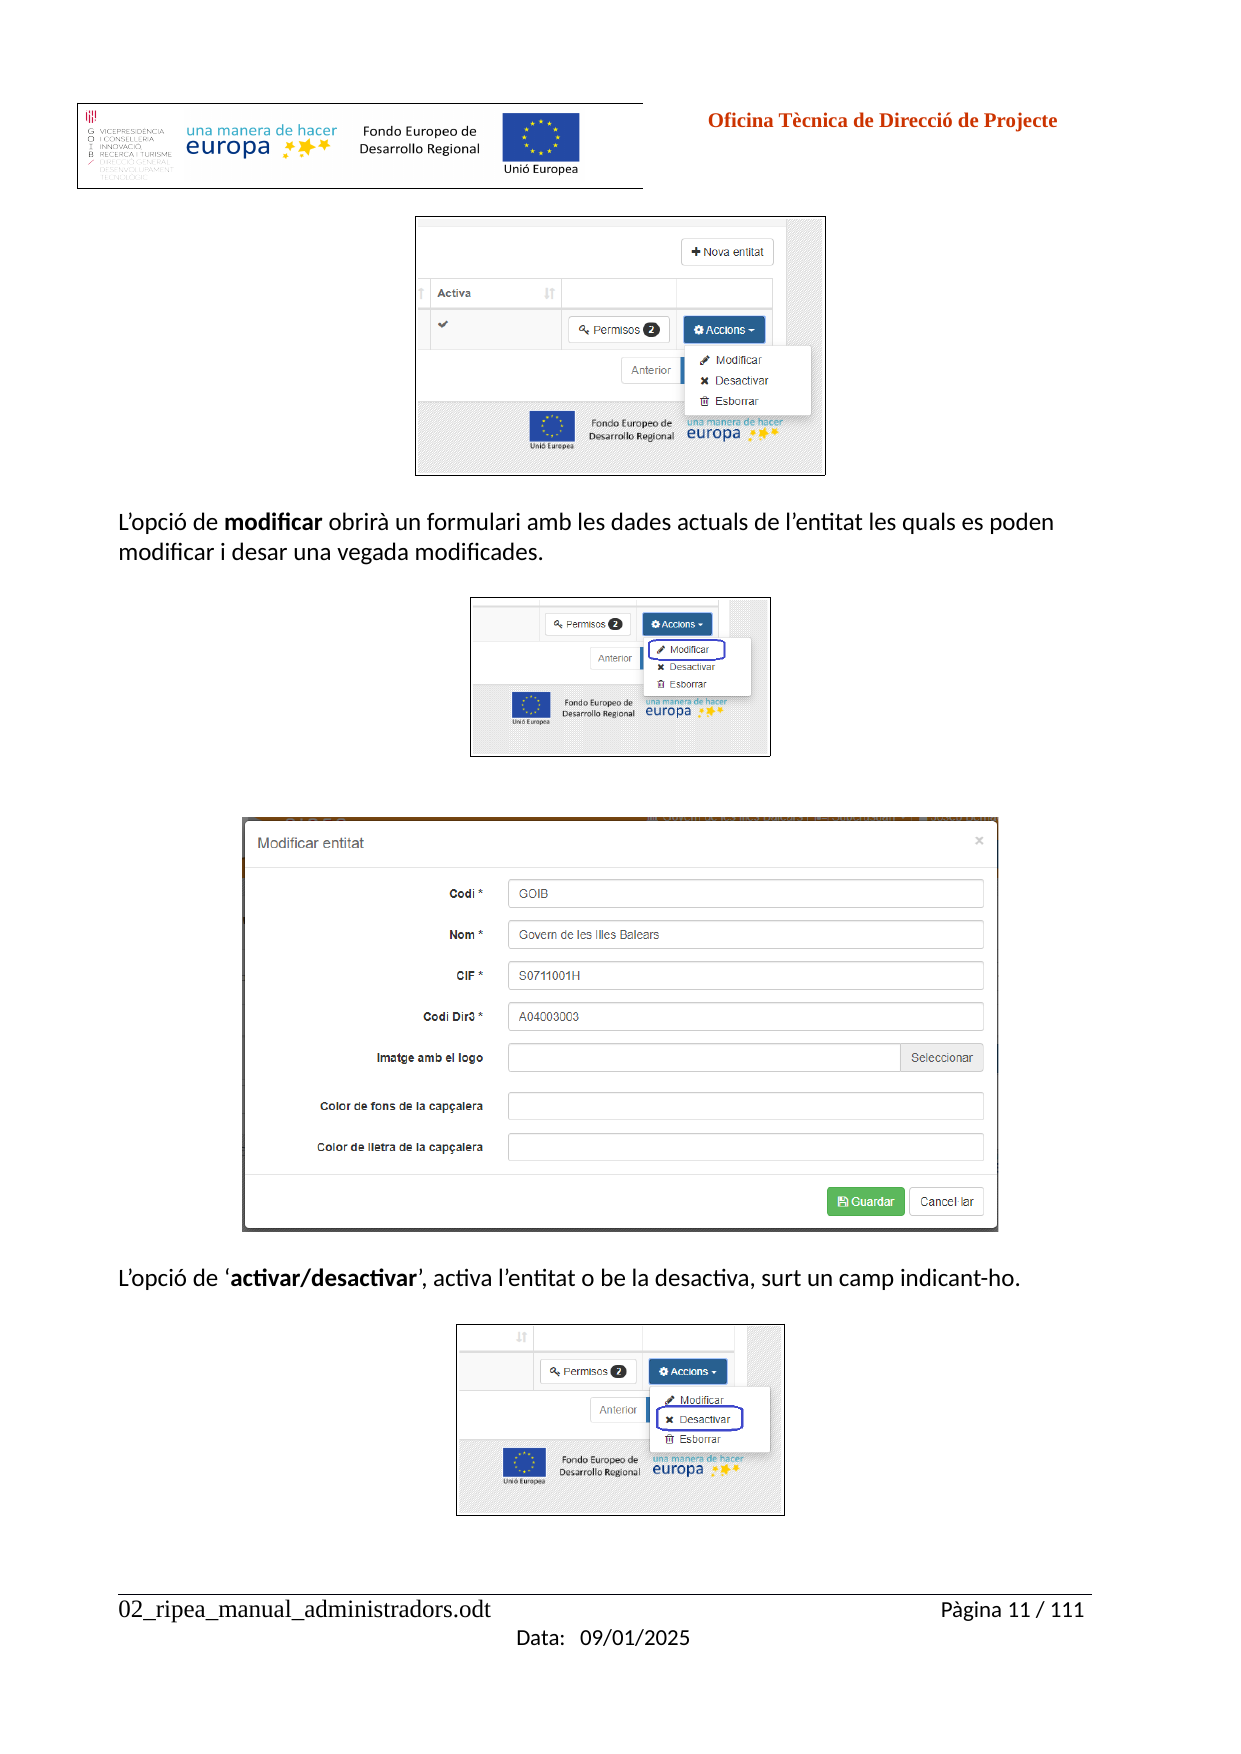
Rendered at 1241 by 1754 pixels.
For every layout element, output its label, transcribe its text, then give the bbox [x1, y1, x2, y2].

text L’opció de modificar obrirà un formulari amb les dades actuals de l’entitat les quals es poden modificar i desar una vegada modificades. [118, 506, 1122, 567]
picture [82, 108, 178, 182]
picture [418, 219, 823, 473]
text L’opció de ‘activar/desactivar’, activa l’entitat o be la desactiva, surt un camp indicant-ho. [118, 1262, 1122, 1293]
picture [459, 1326, 782, 1513]
picture [242, 817, 999, 1232]
picture [472, 600, 768, 754]
picture [184, 108, 585, 182]
